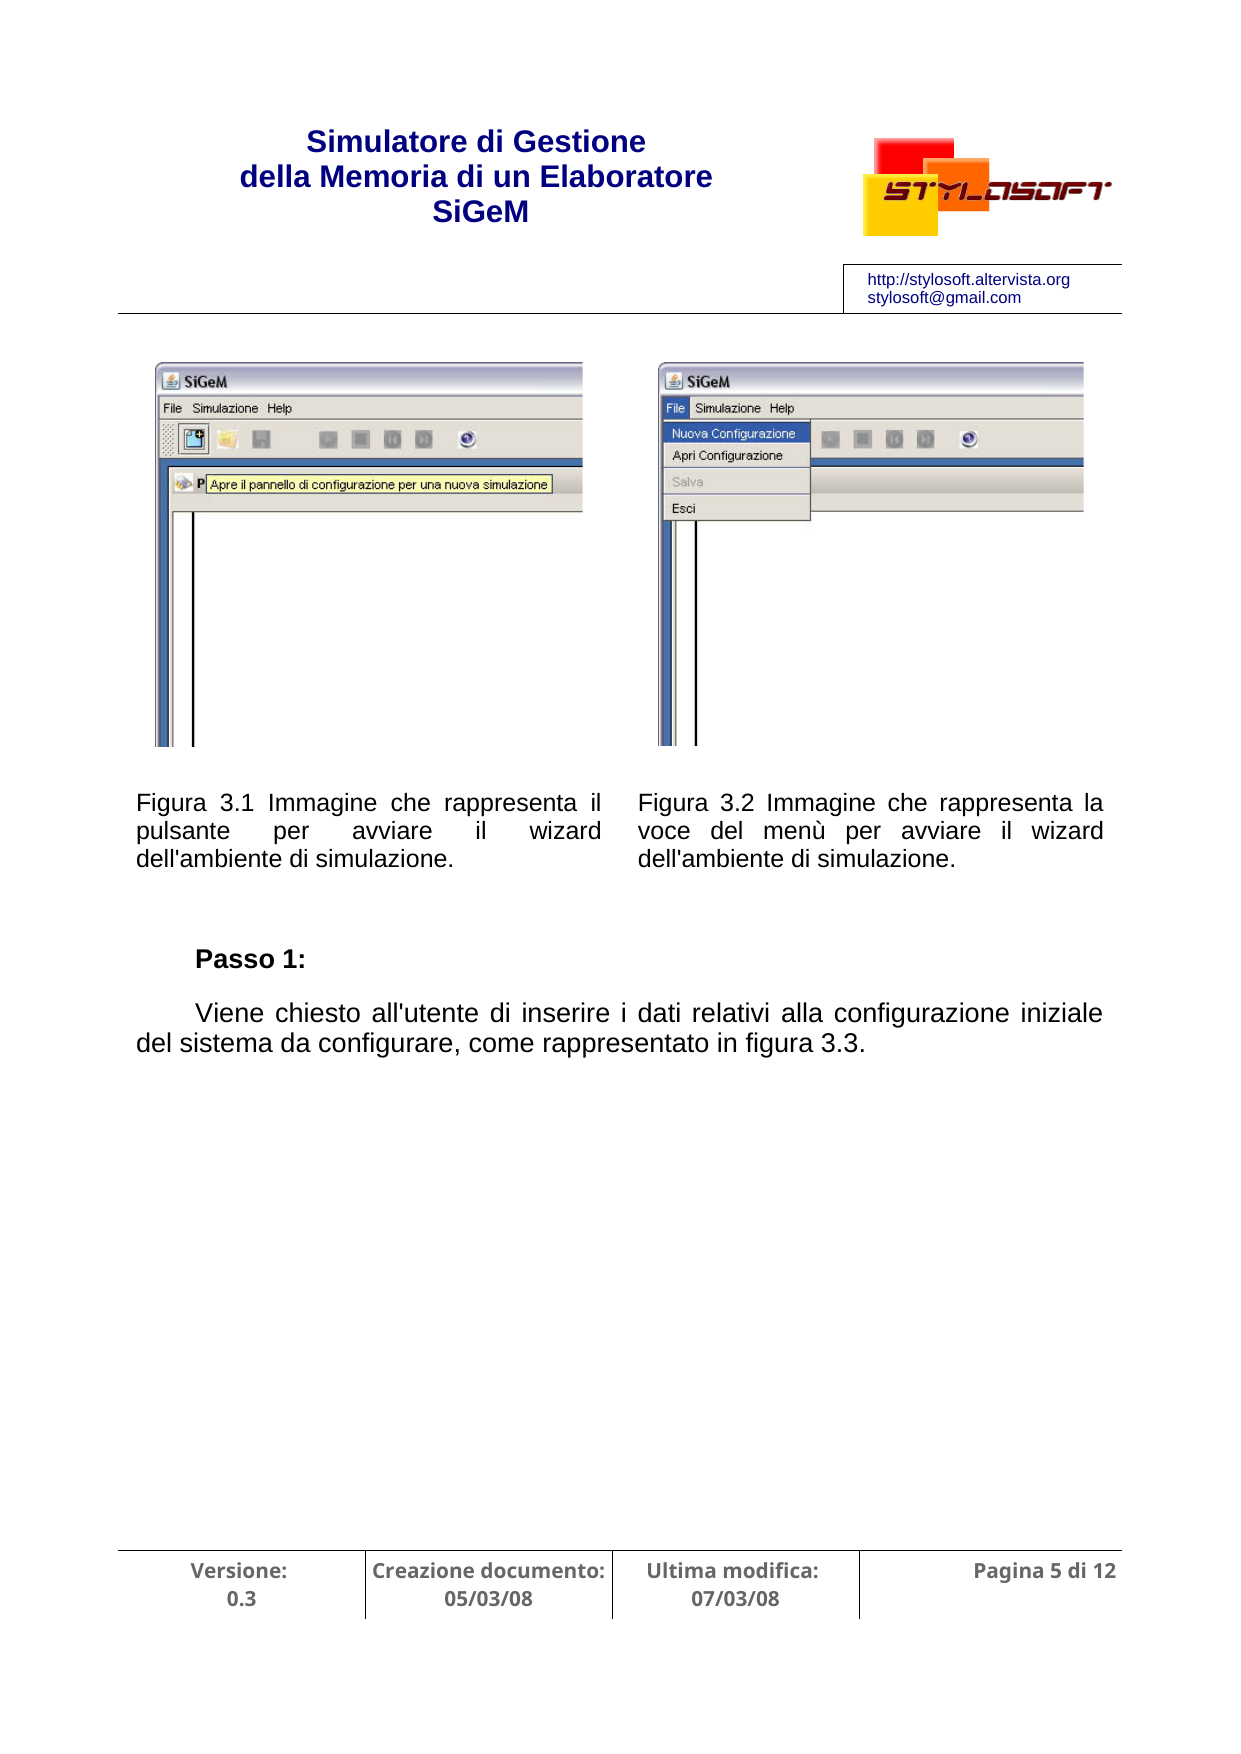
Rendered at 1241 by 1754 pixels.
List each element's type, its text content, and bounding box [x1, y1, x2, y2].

picture [658, 362, 1084, 746]
picture [848, 123, 1117, 247]
table_cell Figura 3.1 Immagine che rappresenta il pulsante per avviare il wizard dell'ambiente di simulazione. [118, 783, 620, 878]
text Passo 1: [136, 944, 1104, 974]
table_header [118, 356, 620, 783]
table_header [620, 356, 1122, 783]
picture [155, 362, 583, 747]
table_cell Figura 3.2 Immagine che rappresenta la voce del menù per avviare il wizard dell'ambiente di simulazione. [620, 783, 1122, 878]
text Viene chiesto all'utente di inserire i dati relativi alla configurazione iniziale del sistema da configurare, come rappresentato in figura 3.3. [136, 998, 1104, 1058]
